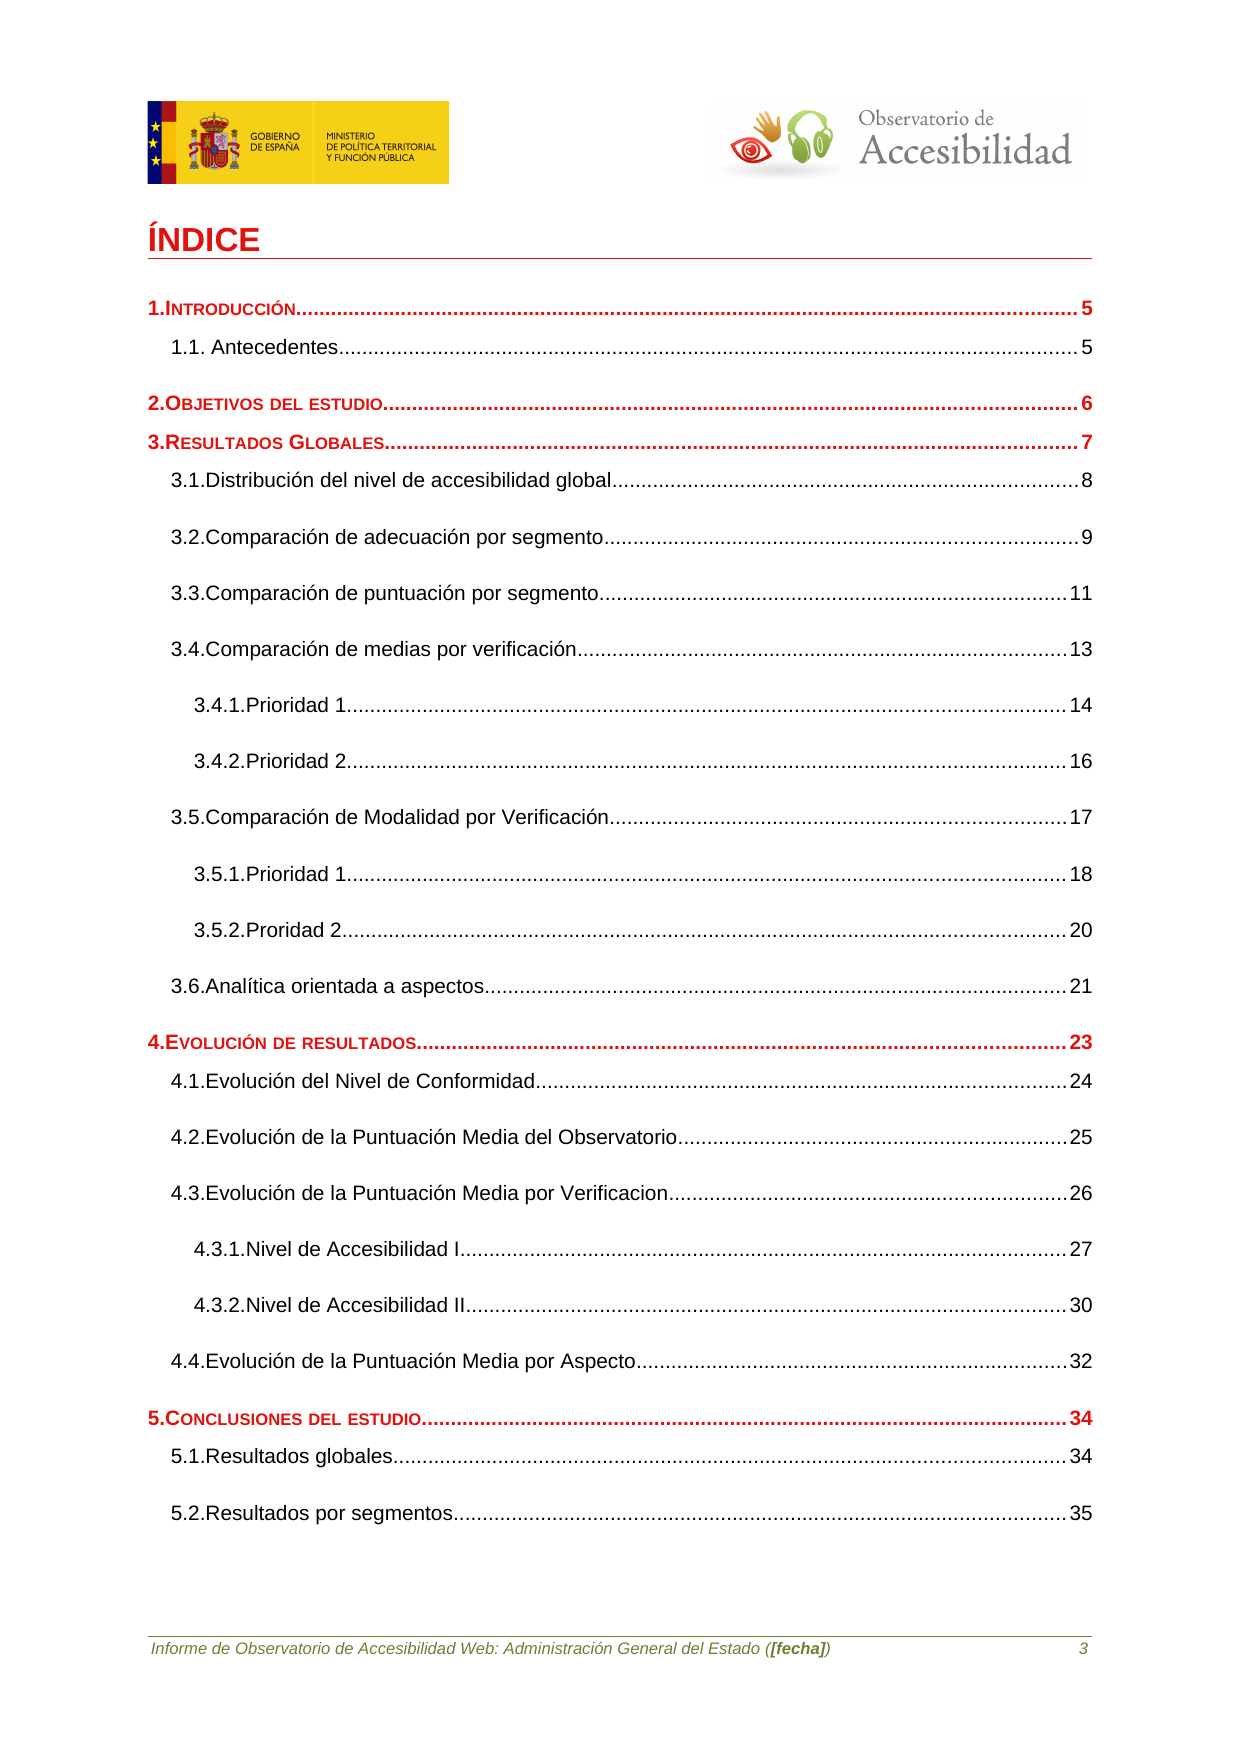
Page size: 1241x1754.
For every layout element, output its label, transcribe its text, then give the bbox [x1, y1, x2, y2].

text 3.6.Analítica orientada a aspectos 21 [171, 974, 1092, 998]
text 1.1. Antecedentes 5 [171, 334, 1092, 358]
text 1.Introducción 5 [148, 296, 1092, 319]
text 4.4.Evolución de la Puntuación Media por Aspecto 32 [171, 1349, 1092, 1373]
text 3.5.1.Prioridad 1 18 [193, 861, 1092, 885]
text 3.3.Comparación de puntuación por segmento 11 [171, 581, 1092, 604]
text 4.1.Evolución del Nivel de Conformidad 24 [171, 1069, 1092, 1093]
text 5.Conclusiones del estudio 34 [148, 1406, 1092, 1429]
text 3.1.Distribución del nivel de accesibilidad global 8 [171, 468, 1092, 492]
text 3.5.Comparación de Modalidad por Verificación 17 [171, 805, 1092, 829]
text 4.Evolución de resultados 23 [148, 1030, 1092, 1054]
text 3.4.2.Prioridad 2 16 [193, 749, 1092, 773]
text 2.Objetivos del estudio 6 [148, 391, 1092, 414]
text 3.Resultados Globales 7 [148, 429, 1092, 453]
picture [710, 101, 1086, 184]
picture [147, 101, 450, 184]
text 3.5.2.Proridad 2 20 [193, 917, 1092, 941]
text 4.3.2.Nivel de Accesibilidad II 30 [193, 1293, 1092, 1317]
text Índice [148, 220, 1092, 258]
text 5.1.Resultados globales 34 [171, 1444, 1092, 1468]
text 3.4.1.Prioridad 1 14 [193, 693, 1092, 717]
text 3.4.Comparación de medias por verificación 13 [171, 637, 1092, 661]
text 4.2.Evolución de la Puntuación Media del Observatorio 25 [171, 1125, 1092, 1149]
text 5.2.Resultados por segmentos 35 [171, 1501, 1092, 1524]
text 3.2.Comparación de adecuación por segmento 9 [171, 524, 1092, 548]
text 4.3.1.Nivel de Accesibilidad I 27 [193, 1237, 1092, 1261]
text 4.3.Evolución de la Puntuación Media por Verificacion 26 [171, 1181, 1092, 1205]
